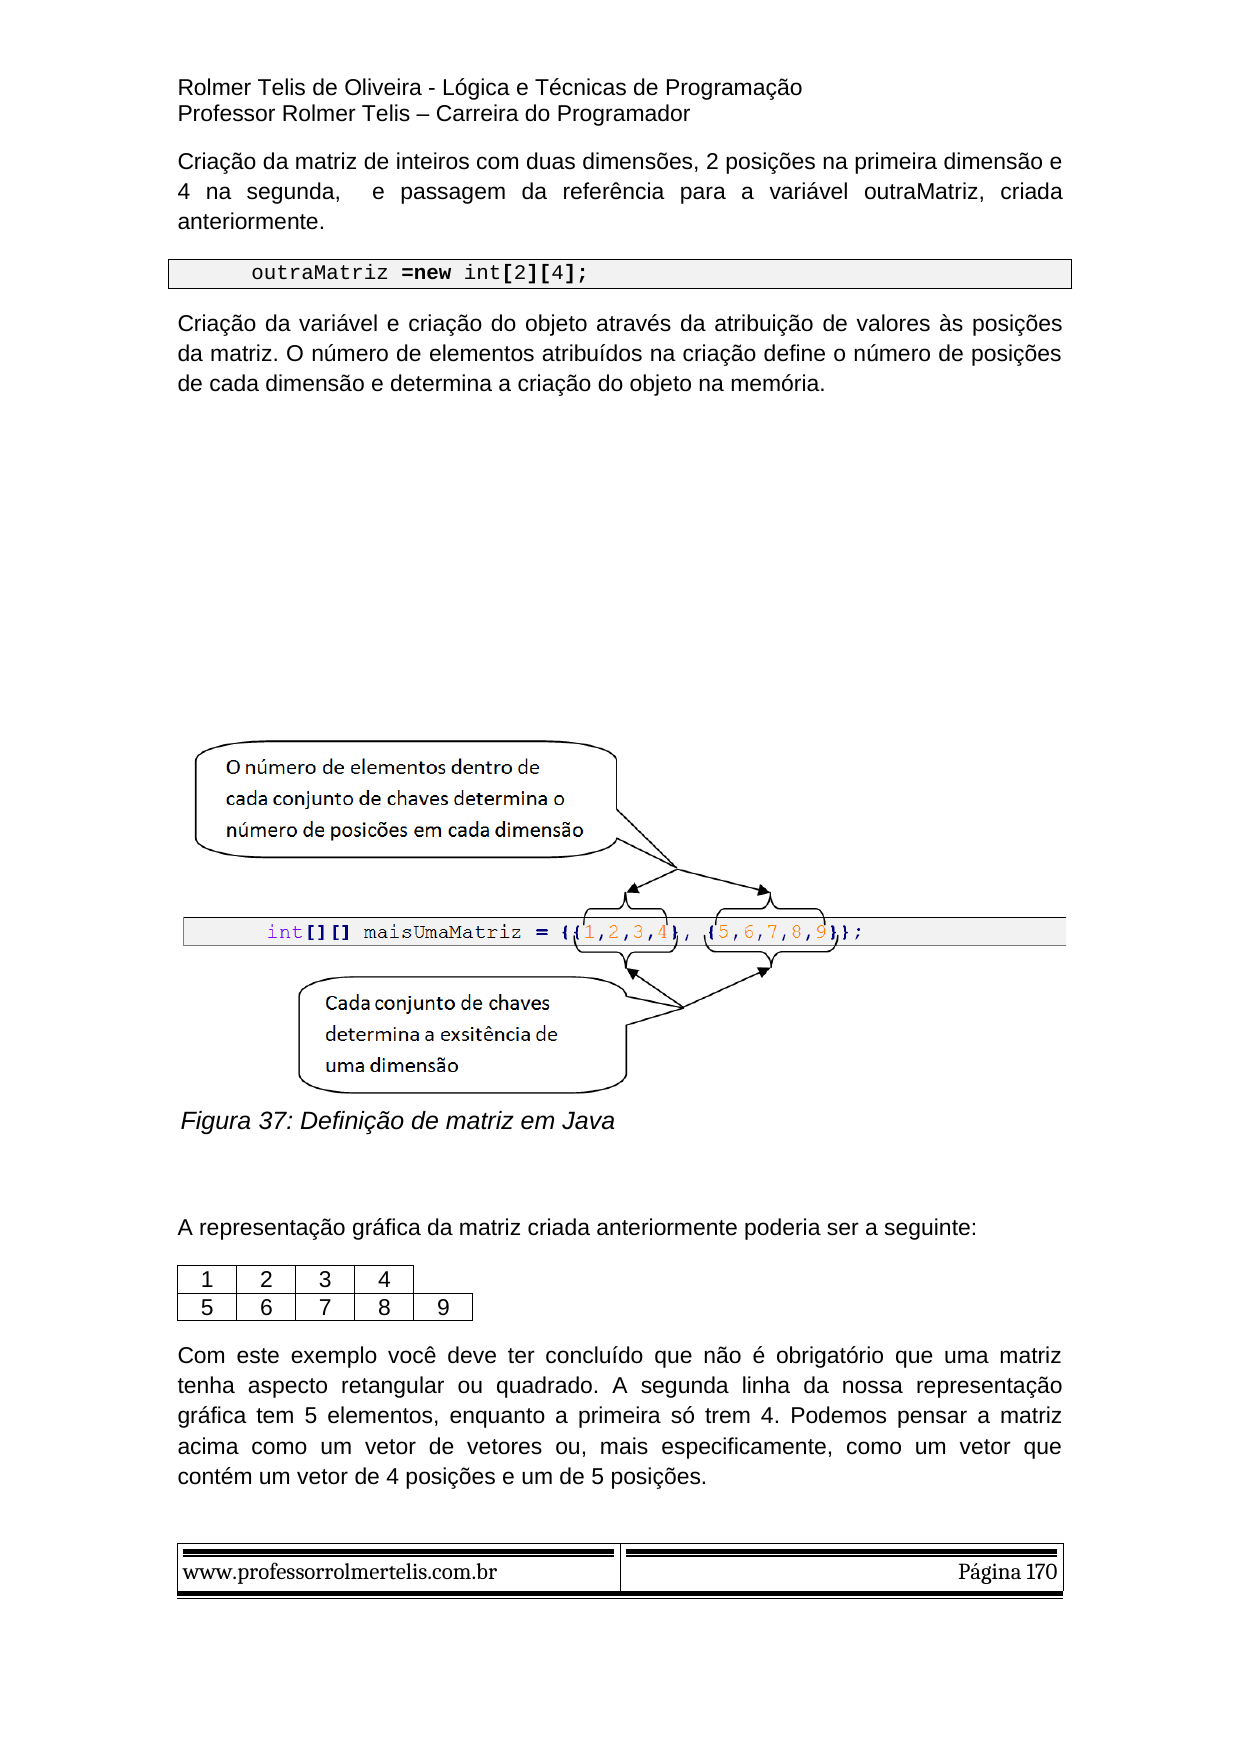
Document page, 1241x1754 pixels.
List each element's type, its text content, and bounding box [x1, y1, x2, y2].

table_cell 5 [178, 1294, 236, 1320]
text A representação gráfica da matriz criada anteriormente poderia ser a seguinte: [177, 1214, 1063, 1241]
text Criação da matriz de inteiros com duas dimensões, 2 posições na primeira dimensão e 4 na segunda, e passagem da referência para a variável outraMatriz, criada anteriormente. [177, 148, 1063, 234]
text Criação da variável e criação do objeto através da atribuição de valores às posições da matriz. O número de elementos atribuídos na criação define o número de posições de cada dimensão e determina a criação do objeto na memória. [177, 310, 1063, 397]
table_cell 6 [237, 1294, 295, 1320]
table_header 2 [237, 1266, 295, 1293]
table_cell 9 [414, 1294, 472, 1320]
table_header [414, 1265, 472, 1293]
table_cell 7 [296, 1294, 354, 1320]
table_header 3 [296, 1266, 354, 1293]
text Com este exemplo você deve ter concluído que não é obrigatório que uma matriz tenha aspecto retangular ou quadrado. A segunda linha da nossa representação gráfica tem 5 elementos, enquanto a primeira só trem 4. Podemos pensar a matriz acima como um vetor de vetores ou, mais especificamente, como um vetor que contém um vetor de 4 posições e um de 5 posições. [177, 1342, 1063, 1489]
table_cell 8 [355, 1294, 413, 1320]
picture [180, 740, 1067, 1097]
table_header 1 [178, 1266, 236, 1293]
table_header 4 [355, 1266, 413, 1293]
text outraMatriz =new int[2][4]; [169, 260, 1071, 288]
text Figura 37: Definição de matriz em Java [180, 1097, 1066, 1135]
